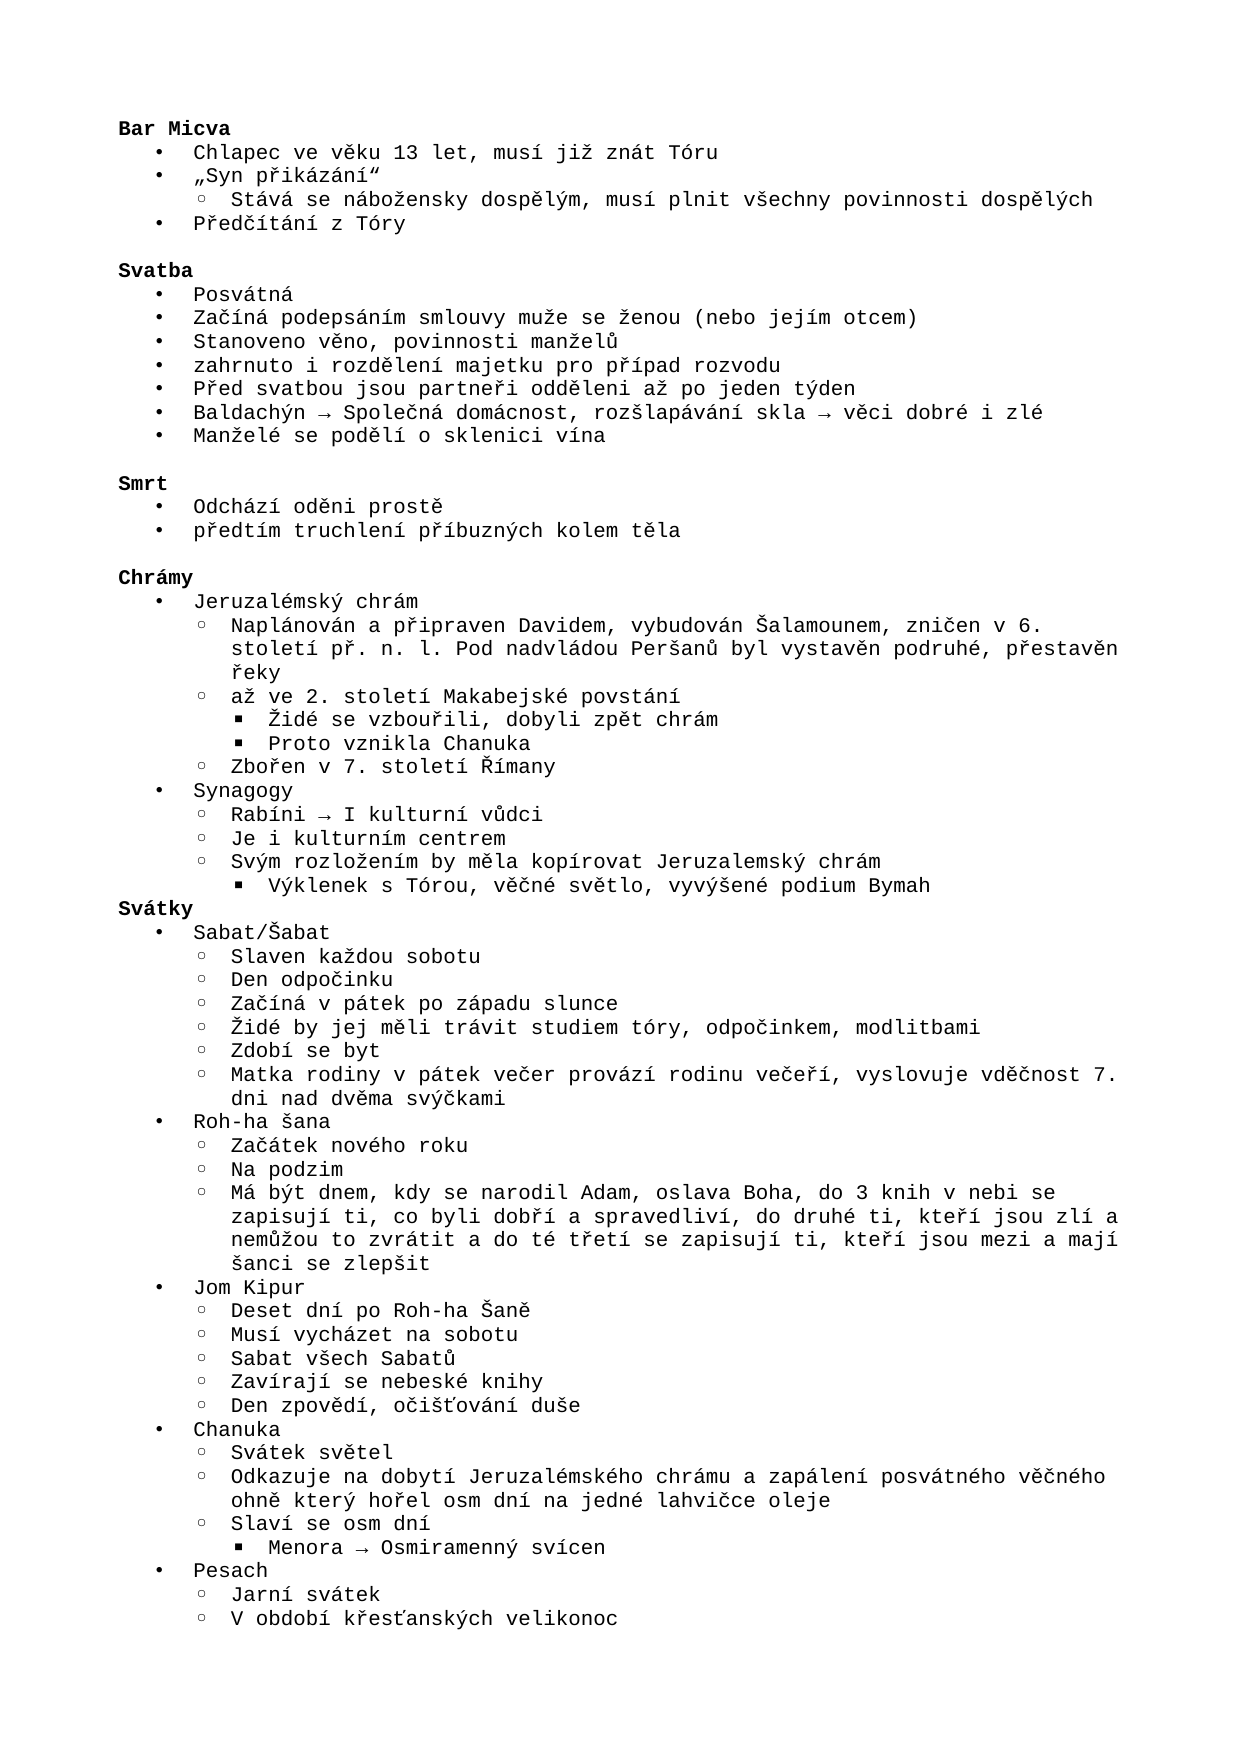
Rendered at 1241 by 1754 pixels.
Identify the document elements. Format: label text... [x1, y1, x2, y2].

list „Syn přikázání“ [156, 165, 1122, 189]
list Na podzim [193, 1158, 1122, 1182]
list Matka rodiny v pátek večer provází rodinu večeří, vyslovuje vděčnost 7. dni nad dvěma svýčkami [193, 1064, 1122, 1111]
list Slaven každou sobotu [193, 946, 1122, 969]
list Sabat všech Sabatů [193, 1348, 1122, 1371]
list Rabíni → I kulturní vůdci [193, 804, 1122, 827]
list Začíná v pátek po západu slunce [193, 993, 1122, 1017]
list Slaví se osm dní [193, 1513, 1122, 1537]
list Musí vycházet na sobotu [193, 1324, 1122, 1348]
list Jeruzalémský chrám [156, 591, 1122, 615]
list Zbořen v 7. století Římany [193, 757, 1122, 780]
list Manželé se podělí o sklenici vína [156, 426, 1122, 449]
text Svatba [118, 260, 1122, 284]
list Sabat/Šabat [156, 922, 1122, 946]
text Svátky [118, 898, 1122, 922]
text Chrámy [118, 567, 1122, 591]
list zahrnuto i rozdělení majetku pro případ rozvodu [156, 354, 1122, 378]
list Židé by jej měli trávit studiem tóry, odpočinkem, modlitbami [193, 1017, 1122, 1040]
list Den odpočinku [193, 969, 1122, 993]
text Smrt [118, 473, 1122, 496]
list V období křesťanských velikonoc [193, 1608, 1122, 1631]
list Jom Kipur [156, 1277, 1122, 1300]
list Zdobí se byt [193, 1040, 1122, 1064]
list Naplánován a připraven Davidem, vybudován Šalamounem, zničen v 6. století př. n. l. Pod nadvládou Peršanů byl vystavěn podruhé, přestavěn řeky [193, 615, 1122, 686]
list Svým rozložením by měla kopírovat Jeruzalemský chrám [193, 851, 1122, 875]
list Je i kulturním centrem [193, 827, 1122, 851]
list Chanuka [156, 1419, 1122, 1442]
list Synagogy [156, 780, 1122, 804]
list Před svatbou jsou partneři odděleni až po jeden týden [156, 378, 1122, 402]
list Baldachýn → Společná domácnost, rozšlapávání skla → věci dobré i zlé [156, 402, 1122, 426]
list Stanoveno věno, povinnosti manželů [156, 331, 1122, 354]
list Odkazuje na dobytí Jeruzalémského chrámu a zapálení posvátného věčného ohně který hořel osm dní na jedné lahvičce oleje [193, 1466, 1122, 1513]
list Jarní svátek [193, 1584, 1122, 1608]
list Židé se vzbouřili, dobyli zpět chrám [231, 709, 1122, 733]
list Posvátná [156, 284, 1122, 307]
list Chlapec ve věku 13 let, musí již znát Tóru [156, 142, 1122, 165]
list Předčítání z Tóry [156, 213, 1122, 236]
list Deset dní po Roh-ha Šaně [193, 1300, 1122, 1324]
list Svátek světel [193, 1442, 1122, 1466]
list Stává se nábožensky dospělým, musí plnit všechny povinnosti dospělých [193, 189, 1122, 213]
list Odchází oděni prostě [156, 496, 1122, 520]
list Menora → Osmiramenný svícen [231, 1537, 1122, 1561]
list až ve 2. století Makabejské povstání [193, 686, 1122, 709]
list Výklenek s Tórou, věčné světlo, vyvýšené podium Bymah [231, 875, 1122, 898]
list Začátek nového roku [193, 1135, 1122, 1158]
text Bar Micva [118, 118, 1122, 142]
list Má být dnem, kdy se narodil Adam, oslava Boha, do 3 knih v nebi se zapisují ti, co byli dobří a spravedliví, do druhé ti, kteří jsou zlí a nemůžou to zvrátit a do té třetí se zapisují ti, kteří jsou mezi a mají šanci se zlepšit [193, 1182, 1122, 1277]
list Začíná podepsáním smlouvy muže se ženou (nebo jejím otcem) [156, 307, 1122, 331]
list Roh-ha šana [156, 1111, 1122, 1135]
list Pesach [156, 1561, 1122, 1584]
list Zavírají se nebeské knihy [193, 1371, 1122, 1395]
list Den zpovědí, očišťování duše [193, 1395, 1122, 1419]
list předtím truchlení příbuzných kolem těla [156, 520, 1122, 544]
list Proto vznikla Chanuka [231, 733, 1122, 757]
